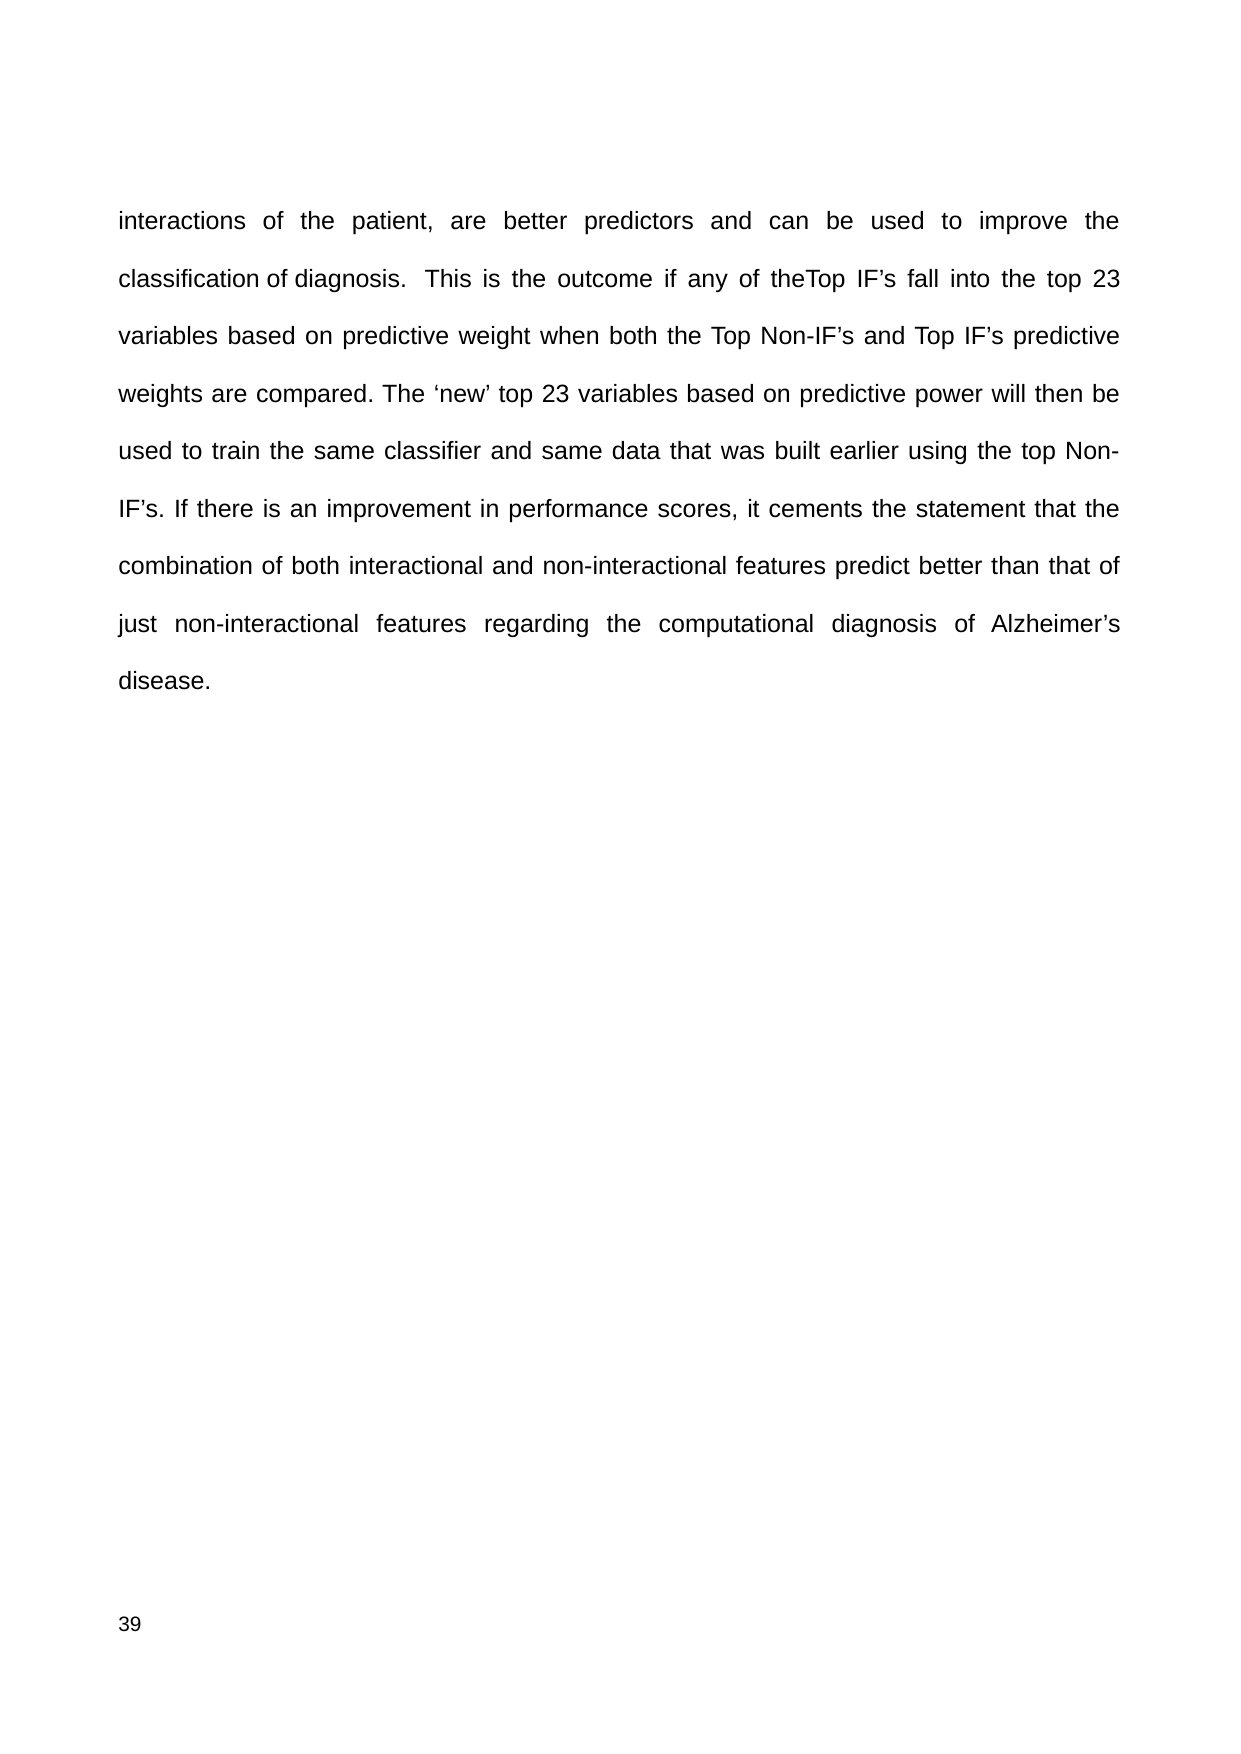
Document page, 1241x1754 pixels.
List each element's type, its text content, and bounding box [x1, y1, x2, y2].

text interactions of the patient, are better predictors and can be used to improve the classification of diagnosis. This is the outcome if any of theTop IF’s fall into the top 23 variables based on predictive weight when both the Top Non-IF’s and Top IF’s predictive weights are compared. The ‘new’ top 23 variables based on predictive power will then be used to train the same classifier and same data that was built earlier using the top Non-IF’s. If there is an improvement in performance scores, it cements the statement that the combination of both interactional and non-interactional features predict better than that of just non-interactional features regarding the computational diagnosis of Alzheimer’s disease. [118, 206, 1122, 695]
